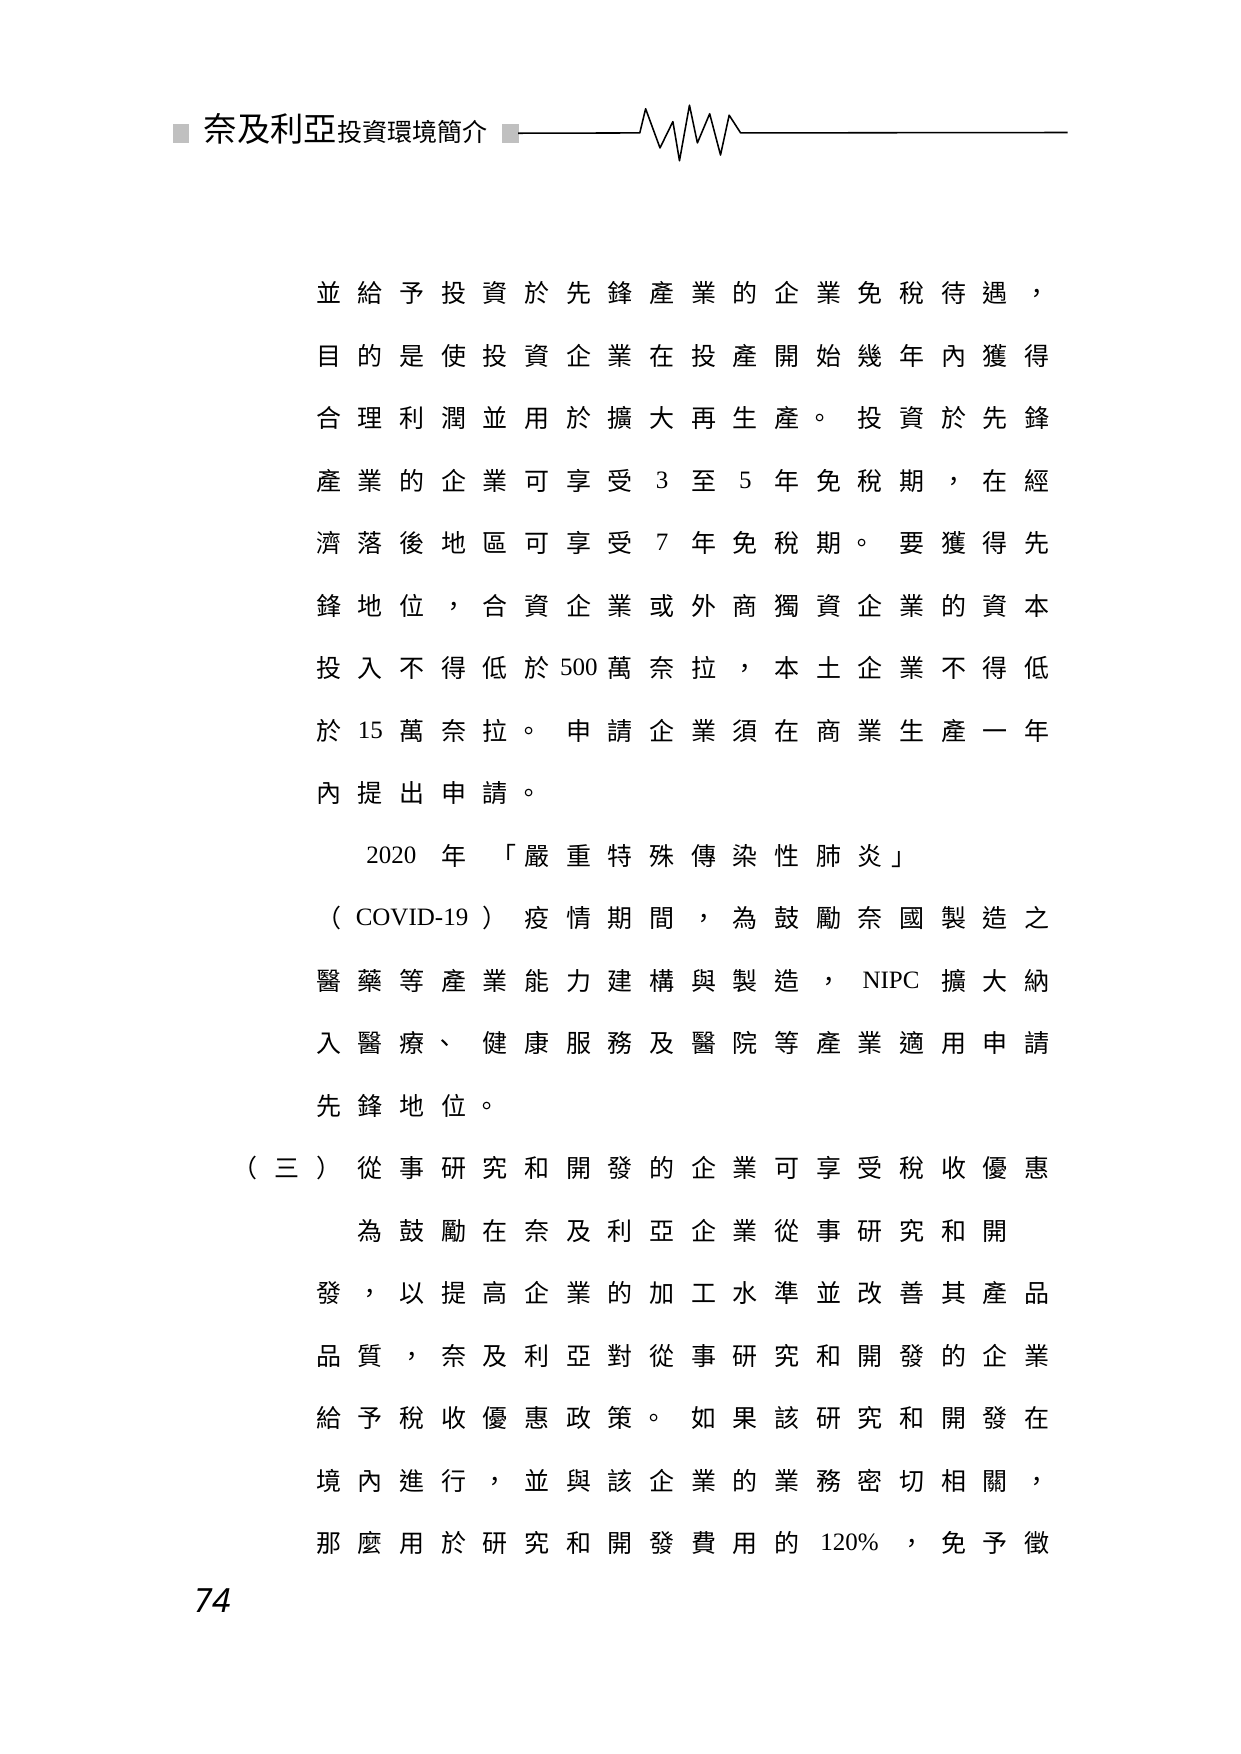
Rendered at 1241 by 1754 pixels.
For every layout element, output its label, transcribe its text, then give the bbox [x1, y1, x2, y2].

text 並給予投資於先鋒產業的企業免稅待遇，目的是使投資企業在投產開始幾年內獲得合理利潤並用於擴大再生產。投資於先鋒產業的企業可享受3至5年免稅期，在經濟落後地區可享受7年免稅期。要獲得先鋒地位，合資企業或外商獨資企業的資本投入不得低於500萬奈拉，本土企業不得低於15萬奈拉。申請企業須在商業生產一年內提出申請。 [281, 250, 1058, 813]
text 2020年「嚴重特殊傳染性肺炎」（COVID-19）疫情期間，為鼓勵奈國製造之醫藥等產業能力建構與製造，NIPC擴大納入醫療、健康服務及醫院等產業適用申請先鋒地位。 [281, 813, 1058, 1125]
text 為鼓勵在奈及利亞企業從事研究和開發，以提高企業的加工水準並改善其產品品質，奈及利亞對從事研究和開發的企業給予稅收優惠政策。如果該研究和開發在境內進行，並與該企業的業務密切相關，那麼用於研究和開發費用的120%，免予徵 [281, 1188, 1058, 1563]
text （三）從事研究和開發的企業可享受稅收優惠 [207, 1125, 1058, 1188]
